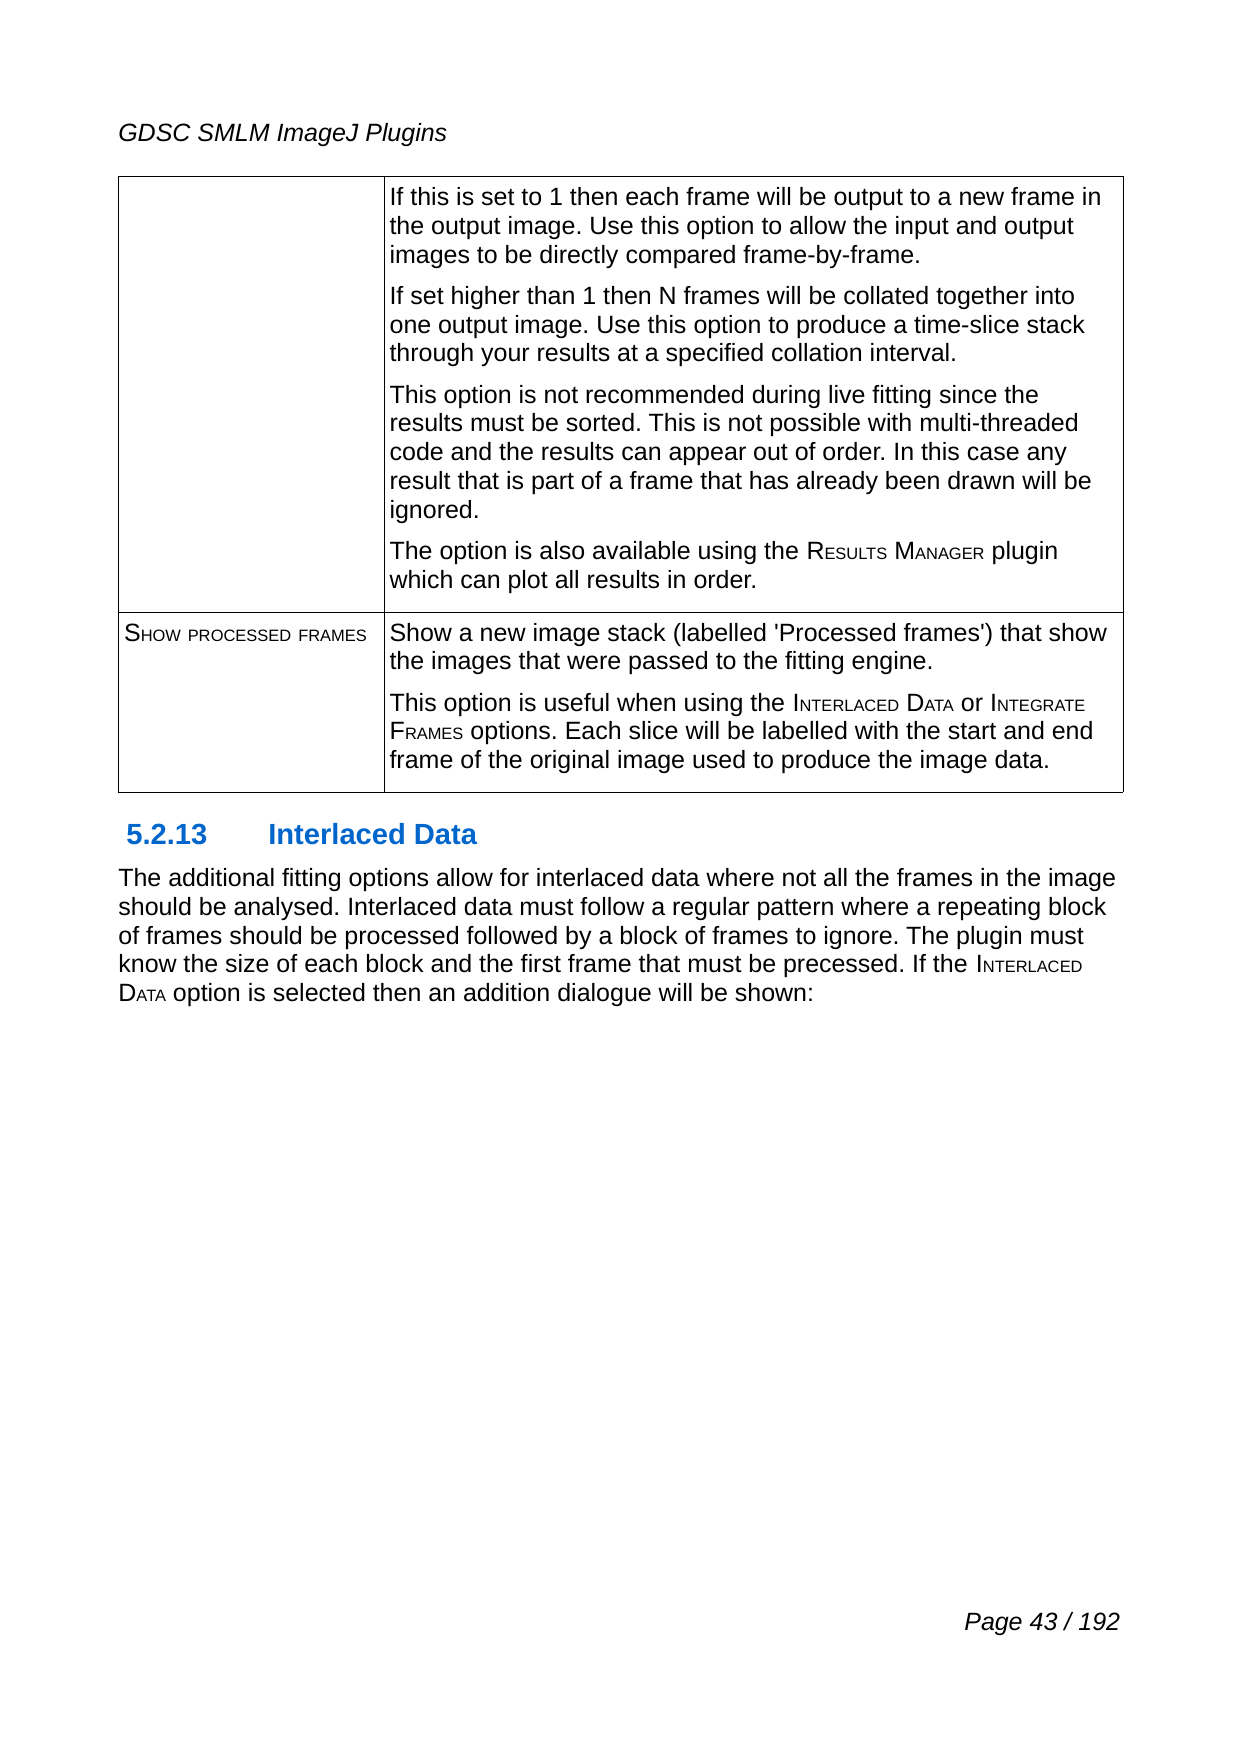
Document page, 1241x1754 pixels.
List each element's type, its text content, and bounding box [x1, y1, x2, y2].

text The additional fitting options allow for interlaced data where not all the frames in the image should be analysed. Interlaced data must follow a regular pattern where a repeating block of frames should be processed followed by a block of frames to ignore. The plugin must know the size of each block and the first frame that must be precessed. If the Interlaced Data option is selected then an addition dialogue will be shown: [118, 863, 1122, 1007]
table_cell [119, 177, 384, 612]
table_cell If this is set to 1 then each frame will be output to a new frame in the output image. Use this option to allow the input and output images to be directly compared frame-by-frame. If set higher than 1 then N frames will be collated together into one output image. Use this option to produce a time-slice stack through your results at a specified collation interval. This option is not recommended during live fitting since the results must be sorted. This is not possible with multi-threaded code and the results can appear out of order. In this case any result that is part of a frame that has already been drawn will be ignored. The option is also available using the Results Manager plugin which can plot all results in order. [385, 177, 1123, 612]
table_cell Show a new image stack (labelled 'Processed frames') that show the images that were passed to the fitting engine. This option is useful when using the Interlaced Data or Integrate Frames options. Each slice will be labelled with the start and end frame of the original image used to produce the image data. [385, 613, 1123, 792]
table_cell Show processed frames [119, 613, 384, 792]
subtitle Interlaced Data [118, 817, 1122, 851]
